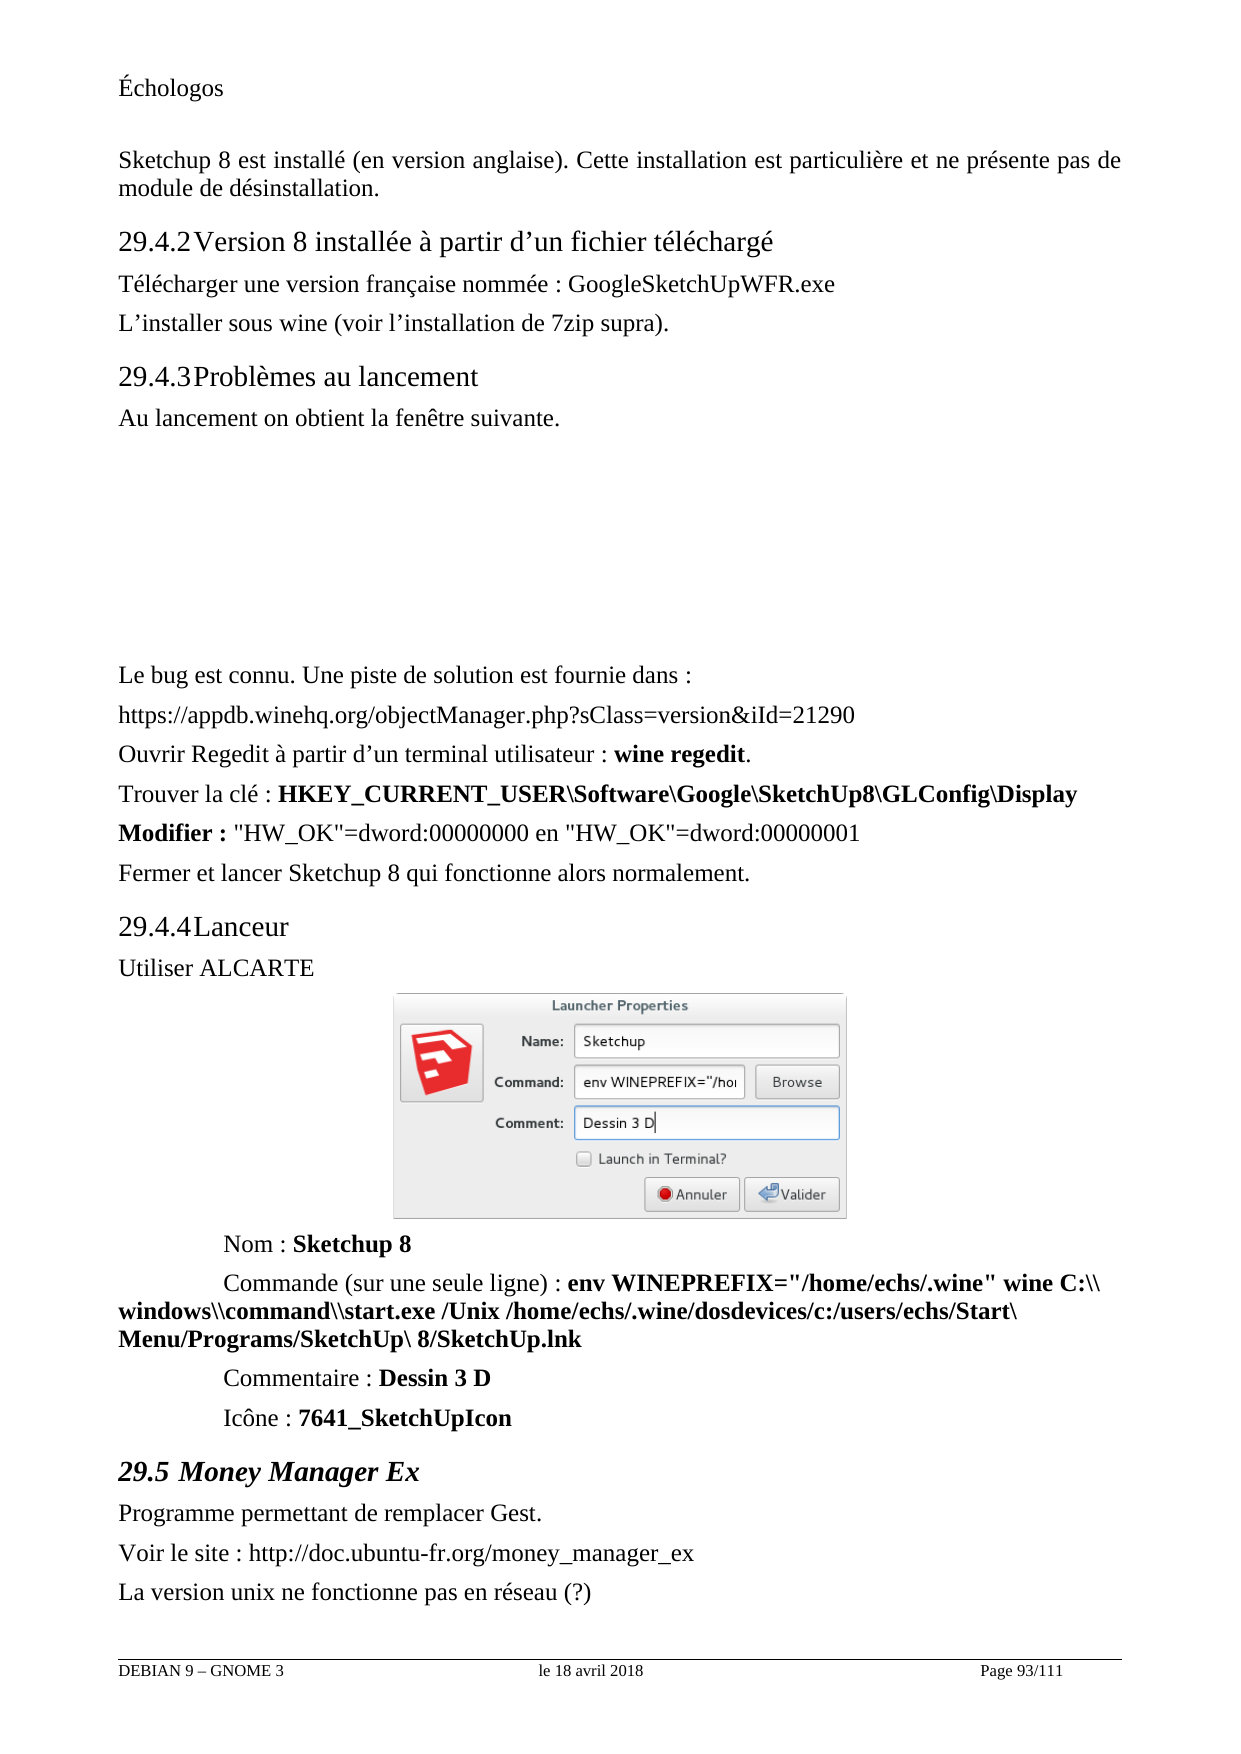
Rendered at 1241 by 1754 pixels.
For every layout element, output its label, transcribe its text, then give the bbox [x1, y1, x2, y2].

text Modifier : "HW_OK"=dword:00000000 en "HW_OK"=dword:00000001 [118, 819, 1122, 847]
subtitle Money Manager Ex [118, 1455, 1122, 1488]
subtitle Version 8 installée à partir d’un fichier téléchargé [118, 226, 1122, 258]
text Icône : 7641_SketchUpIcon [118, 1404, 1122, 1432]
text Programme permettant de remplacer Gest. [118, 1499, 1122, 1527]
text https://appdb.winehq.org/objectManager.php?sClass=version&iId=21290 [118, 701, 1122, 728]
picture [393, 993, 847, 1219]
text Ouvrir Regedit à partir d’un terminal utilisateur : wine regedit. [118, 740, 1122, 768]
subtitle Problèmes au lancement [118, 361, 1122, 393]
text Au lancement on obtient la fenêtre suivante. [118, 404, 1122, 432]
text Le bug est connu. Une piste de solution est fournie dans : [118, 661, 1122, 689]
text Trouver la clé : HKEY_CURRENT_USER\Software\Google\SketchUp8\GLConfig\Display [118, 780, 1122, 807]
text Sketchup 8 est installé (en version anglaise). Cette installation est particulière et ne présente pas de module de désinstallation. [118, 147, 1122, 202]
text Commande (sur une seule ligne) : env WINEPREFIX="/home/echs/.wine" wine C:\\windows\\command\\start.exe /Unix /home/echs/.wine/dosdevices/c:/users/echs/Start\ Menu/Programs/SketchUp\ 8/SketchUp.lnk [118, 1269, 1122, 1353]
text Utiliser ALCARTE [118, 954, 1122, 982]
text La version unix ne fonctionne pas en réseau (?) [118, 1578, 1122, 1606]
text Voir le site : http://doc.ubuntu-fr.org/money_manager_ex [118, 1539, 1122, 1567]
text Fermer et lancer Sketchup 8 qui fonctionne alors normalement. [118, 859, 1122, 886]
text Télécharger une version française nommée : GoogleSketchUpWFR.exe [118, 270, 1122, 297]
text Commentaire : Dessin 3 D [118, 1364, 1122, 1392]
text L’installer sous wine (voir l’installation de 7zip supra). [118, 309, 1122, 337]
text Nom : Sketchup 8 [118, 1230, 1122, 1258]
subtitle Lanceur [118, 910, 1122, 942]
